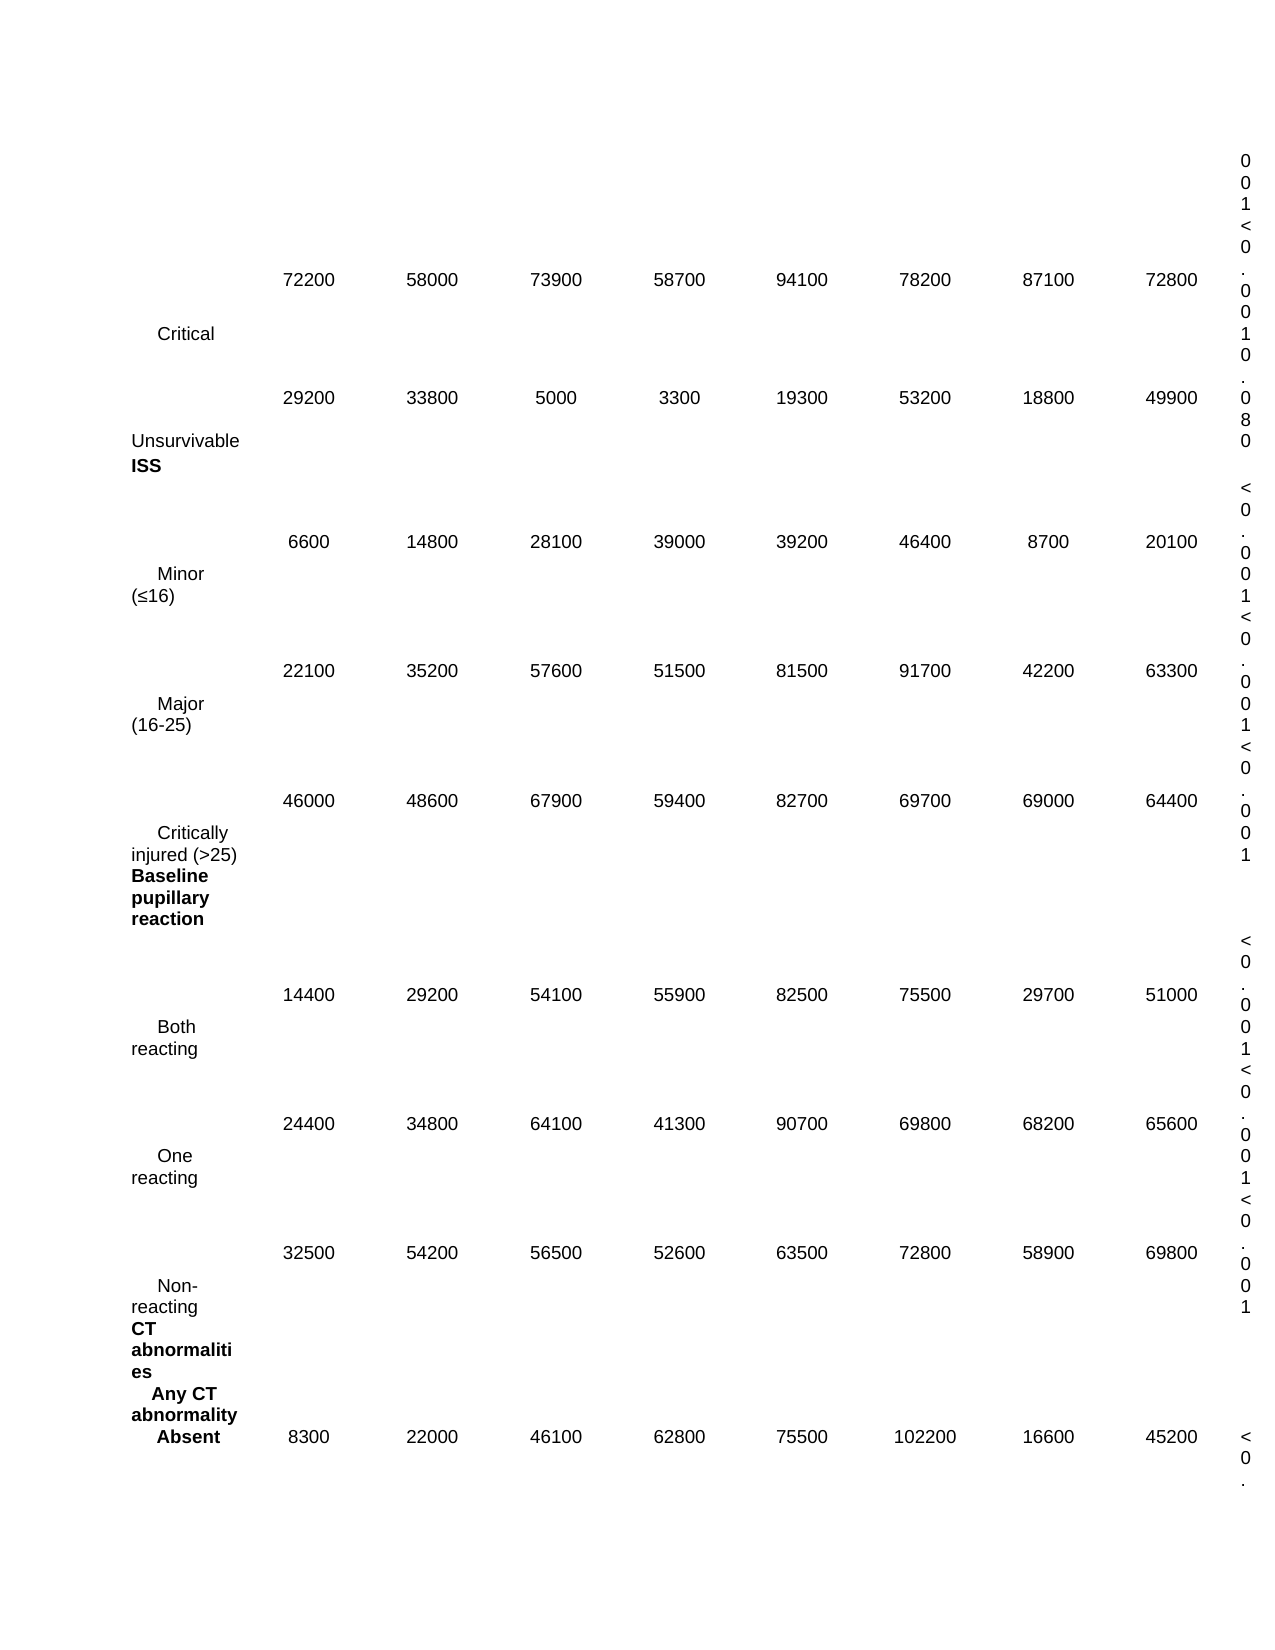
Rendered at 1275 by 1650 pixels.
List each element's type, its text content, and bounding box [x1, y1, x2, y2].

table_cell 22000 [370, 1426, 494, 1490]
table_cell [1110, 1383, 1233, 1426]
table_cell [1110, 452, 1233, 477]
table_cell CT abnormalities [124, 1318, 247, 1382]
table_cell 54200 [370, 1188, 494, 1318]
table_cell 75500 [864, 930, 987, 1059]
table_cell [987, 150, 1110, 215]
table_cell [987, 452, 1110, 477]
table_cell 72800 [1110, 215, 1233, 344]
table_cell Unsurvivable [124, 344, 247, 452]
table_cell 29200 [247, 344, 370, 452]
table_cell <0.001 [1233, 1059, 1251, 1188]
table_cell <0.001 [1233, 606, 1251, 736]
table_cell 69700 [864, 736, 987, 865]
table_cell [1233, 452, 1251, 477]
table_cell [619, 1383, 740, 1426]
table_cell 14800 [370, 477, 494, 606]
table_cell 87100 [987, 215, 1110, 344]
table_cell [1110, 150, 1233, 215]
table_cell 6600 [247, 477, 370, 606]
table_cell [987, 1318, 1110, 1382]
table_cell 94100 [740, 215, 863, 344]
table_cell <0.001 [1233, 736, 1251, 865]
table_cell 73900 [494, 215, 618, 344]
table_cell Critical [124, 215, 247, 344]
table_cell 58700 [619, 215, 740, 344]
table_cell 72200 [247, 215, 370, 344]
table_cell 3300 [619, 344, 740, 452]
table_cell 63500 [740, 1188, 863, 1318]
table_cell 68200 [987, 1059, 1110, 1188]
table_cell 102200 [864, 1426, 987, 1490]
table_cell 8300 [247, 1426, 370, 1490]
table_cell 51000 [1110, 930, 1233, 1059]
table_cell 001 [1233, 150, 1251, 215]
table_cell 54100 [494, 930, 618, 1059]
table_cell 72800 [864, 1188, 987, 1318]
table_cell <0.001 [1233, 1188, 1251, 1318]
table_cell 46100 [494, 1426, 618, 1490]
table_cell [740, 865, 863, 929]
table_cell 41300 [619, 1059, 740, 1188]
table_cell [740, 1383, 863, 1426]
table_cell [1110, 1318, 1233, 1382]
table_cell [370, 150, 494, 215]
table_cell 24400 [247, 1059, 370, 1188]
table_cell 29200 [370, 930, 494, 1059]
table_cell 22100 [247, 606, 370, 736]
table_cell [494, 1318, 618, 1382]
table_cell [1233, 865, 1251, 929]
table_cell [494, 1383, 618, 1426]
table_cell 63300 [1110, 606, 1233, 736]
table_cell 35200 [370, 606, 494, 736]
table_cell [494, 452, 618, 477]
table_cell 48600 [370, 736, 494, 865]
table_cell 69000 [987, 736, 1110, 865]
table_cell 65600 [1110, 1059, 1233, 1188]
table_cell Critically injured (>25) [124, 736, 247, 865]
table_cell 82700 [740, 736, 863, 865]
table_cell 55900 [619, 930, 740, 1059]
table_cell [864, 1318, 987, 1382]
table_cell [247, 1383, 370, 1426]
table_cell 56500 [494, 1188, 618, 1318]
table_cell 69800 [864, 1059, 987, 1188]
table_cell 91700 [864, 606, 987, 736]
table_cell 46400 [864, 477, 987, 606]
table_cell 51500 [619, 606, 740, 736]
table_cell <0. [1233, 1426, 1251, 1490]
table_cell [864, 865, 987, 929]
table_cell 69800 [1110, 1188, 1233, 1318]
table_cell 75500 [740, 1426, 863, 1490]
table_cell [619, 1318, 740, 1382]
table_cell [247, 452, 370, 477]
table_cell [494, 150, 618, 215]
table_cell [370, 452, 494, 477]
table_cell 59400 [619, 736, 740, 865]
table_cell 46000 [247, 736, 370, 865]
table_cell 58900 [987, 1188, 1110, 1318]
table_cell [370, 865, 494, 929]
table_cell 28100 [494, 477, 618, 606]
table_cell One reacting [124, 1059, 247, 1188]
table_cell 14400 [247, 930, 370, 1059]
table_cell 62800 [619, 1426, 740, 1490]
table_cell [494, 865, 618, 929]
table_cell 82500 [740, 930, 863, 1059]
table_cell [740, 452, 863, 477]
table_cell [864, 452, 987, 477]
table_cell 32500 [247, 1188, 370, 1318]
table_cell 20100 [1110, 477, 1233, 606]
table_cell [1233, 1318, 1251, 1382]
table_cell [619, 865, 740, 929]
table_cell Major (16-25) [124, 606, 247, 736]
table_cell [1233, 1383, 1251, 1426]
table_cell <0.001 [1233, 215, 1251, 344]
table_cell 90700 [740, 1059, 863, 1188]
table_cell [370, 1318, 494, 1382]
table_cell 57600 [494, 606, 618, 736]
table_cell 58000 [370, 215, 494, 344]
table_cell Both reacting [124, 930, 247, 1059]
table_cell [619, 150, 740, 215]
table_cell 0.080 [1233, 344, 1251, 452]
table_cell 18800 [987, 344, 1110, 452]
table_cell [124, 150, 247, 215]
table_cell 5000 [494, 344, 618, 452]
table_cell 67900 [494, 736, 618, 865]
table_cell 33800 [370, 344, 494, 452]
table_cell Non-reacting [124, 1188, 247, 1318]
table_cell 52600 [619, 1188, 740, 1318]
table_cell 39200 [740, 477, 863, 606]
table_cell Absent [124, 1426, 247, 1490]
table_cell [247, 865, 370, 929]
table_cell 64400 [1110, 736, 1233, 865]
table_cell Any CT abnormality [124, 1383, 247, 1426]
table_cell <0.001 [1233, 930, 1251, 1059]
table_cell [987, 1383, 1110, 1426]
table_cell ISS [124, 452, 247, 477]
table_cell 16600 [987, 1426, 1110, 1490]
table_cell 53200 [864, 344, 987, 452]
table_cell [740, 1318, 863, 1382]
table_cell [864, 150, 987, 215]
table_cell Baseline pupillary reaction [124, 865, 247, 929]
table_cell 81500 [740, 606, 863, 736]
table_cell 45200 [1110, 1426, 1233, 1490]
table_cell [740, 150, 863, 215]
table_cell [987, 865, 1110, 929]
table_cell [247, 1318, 370, 1382]
table_cell [1110, 865, 1233, 929]
table_cell 42200 [987, 606, 1110, 736]
table_cell 29700 [987, 930, 1110, 1059]
table_cell [864, 1383, 987, 1426]
table_cell <0.001 [1233, 477, 1251, 606]
table_cell 39000 [619, 477, 740, 606]
table_cell 8700 [987, 477, 1110, 606]
table_cell [619, 452, 740, 477]
table_cell 19300 [740, 344, 863, 452]
table_cell 34800 [370, 1059, 494, 1188]
table_cell 78200 [864, 215, 987, 344]
table_cell 49900 [1110, 344, 1233, 452]
table_cell [247, 150, 370, 215]
table_cell [370, 1383, 494, 1426]
table_cell Minor (≤16) [124, 477, 247, 606]
table_cell 64100 [494, 1059, 618, 1188]
